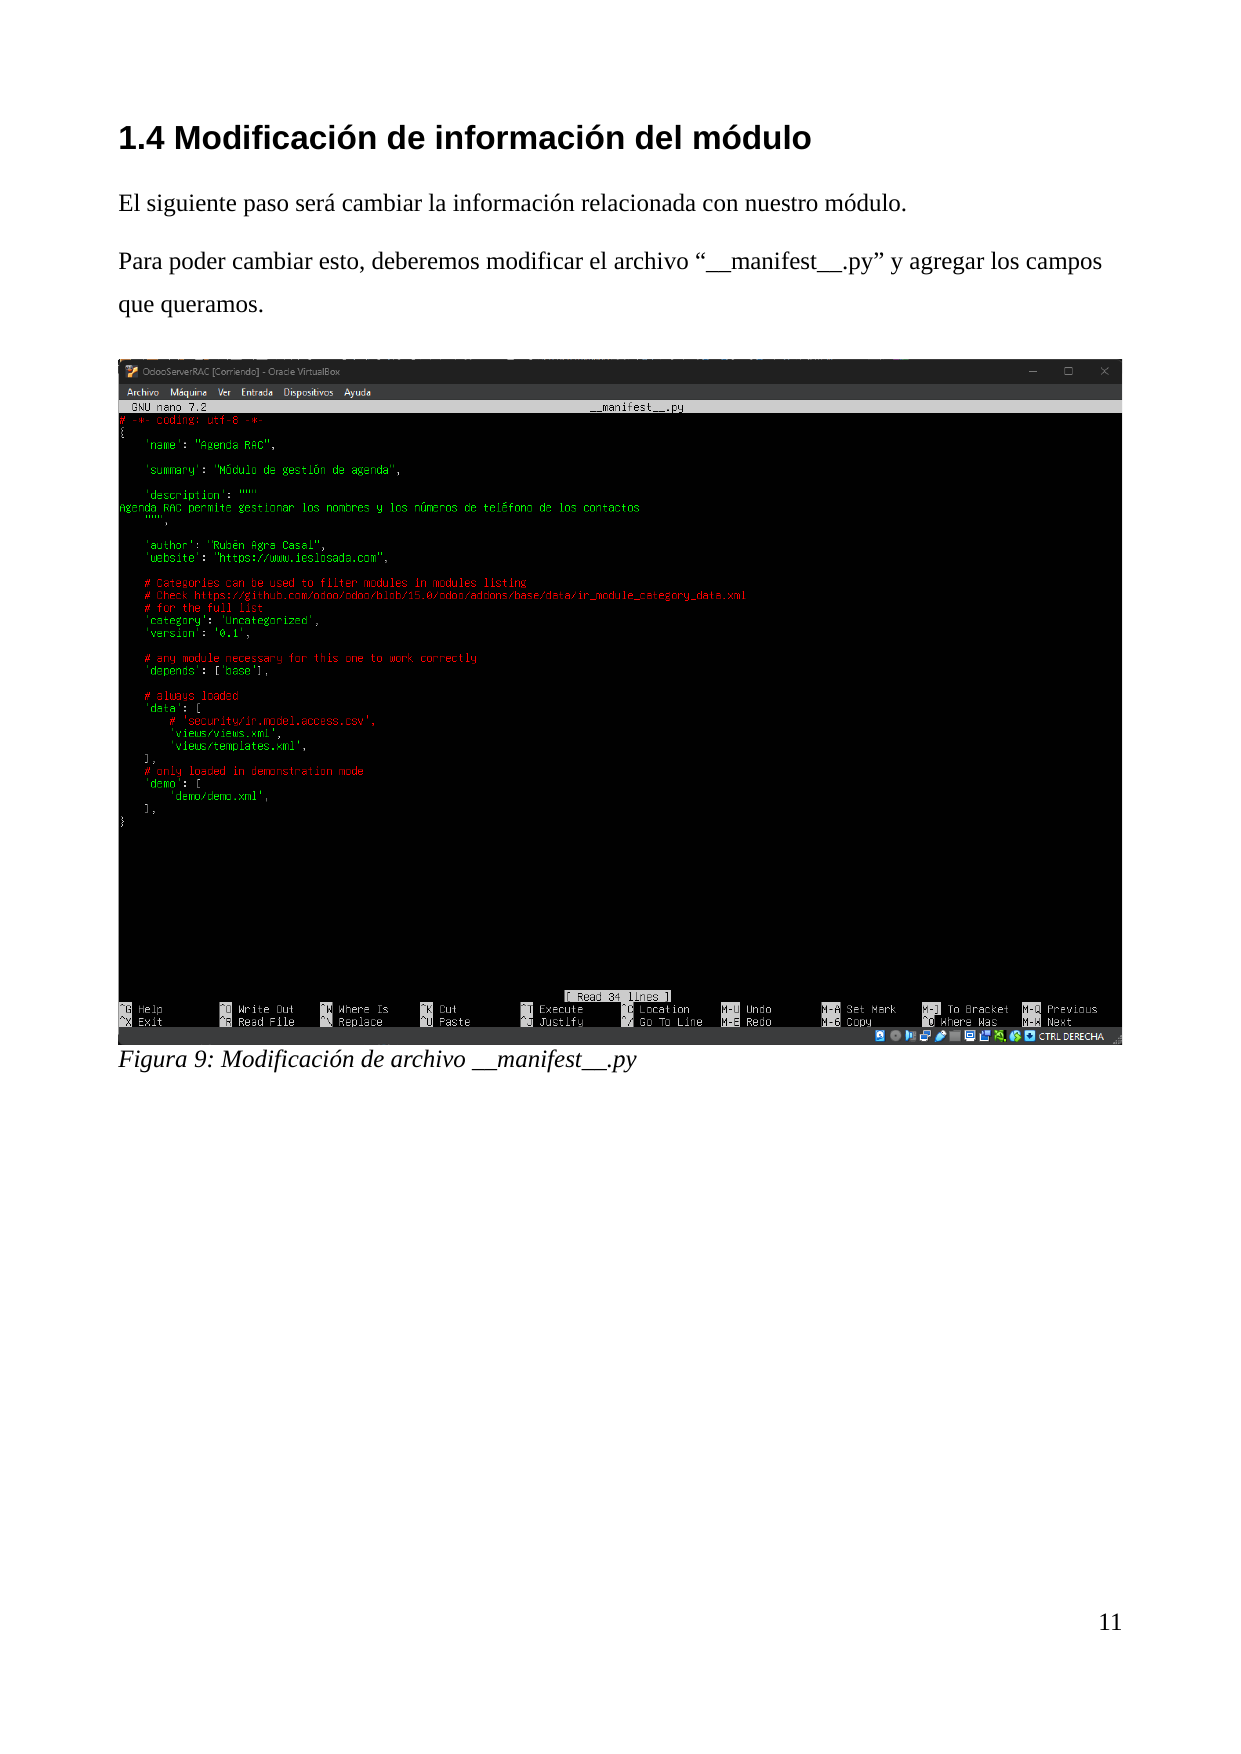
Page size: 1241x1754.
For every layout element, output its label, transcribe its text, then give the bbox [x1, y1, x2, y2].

text Figura 9: Modificación de archivo __manifest__.py [118, 1045, 1122, 1073]
picture [118, 359, 1123, 1045]
text Para poder cambiar esto, deberemos modificar el archivo “__manifest__.py” y agregar los campos que queramos. [118, 246, 1122, 318]
text El siguiente paso será cambiar la información relacionada con nuestro módulo. [118, 188, 1122, 217]
subtitle 1.4 Modificación de información del módulo [118, 118, 1122, 157]
